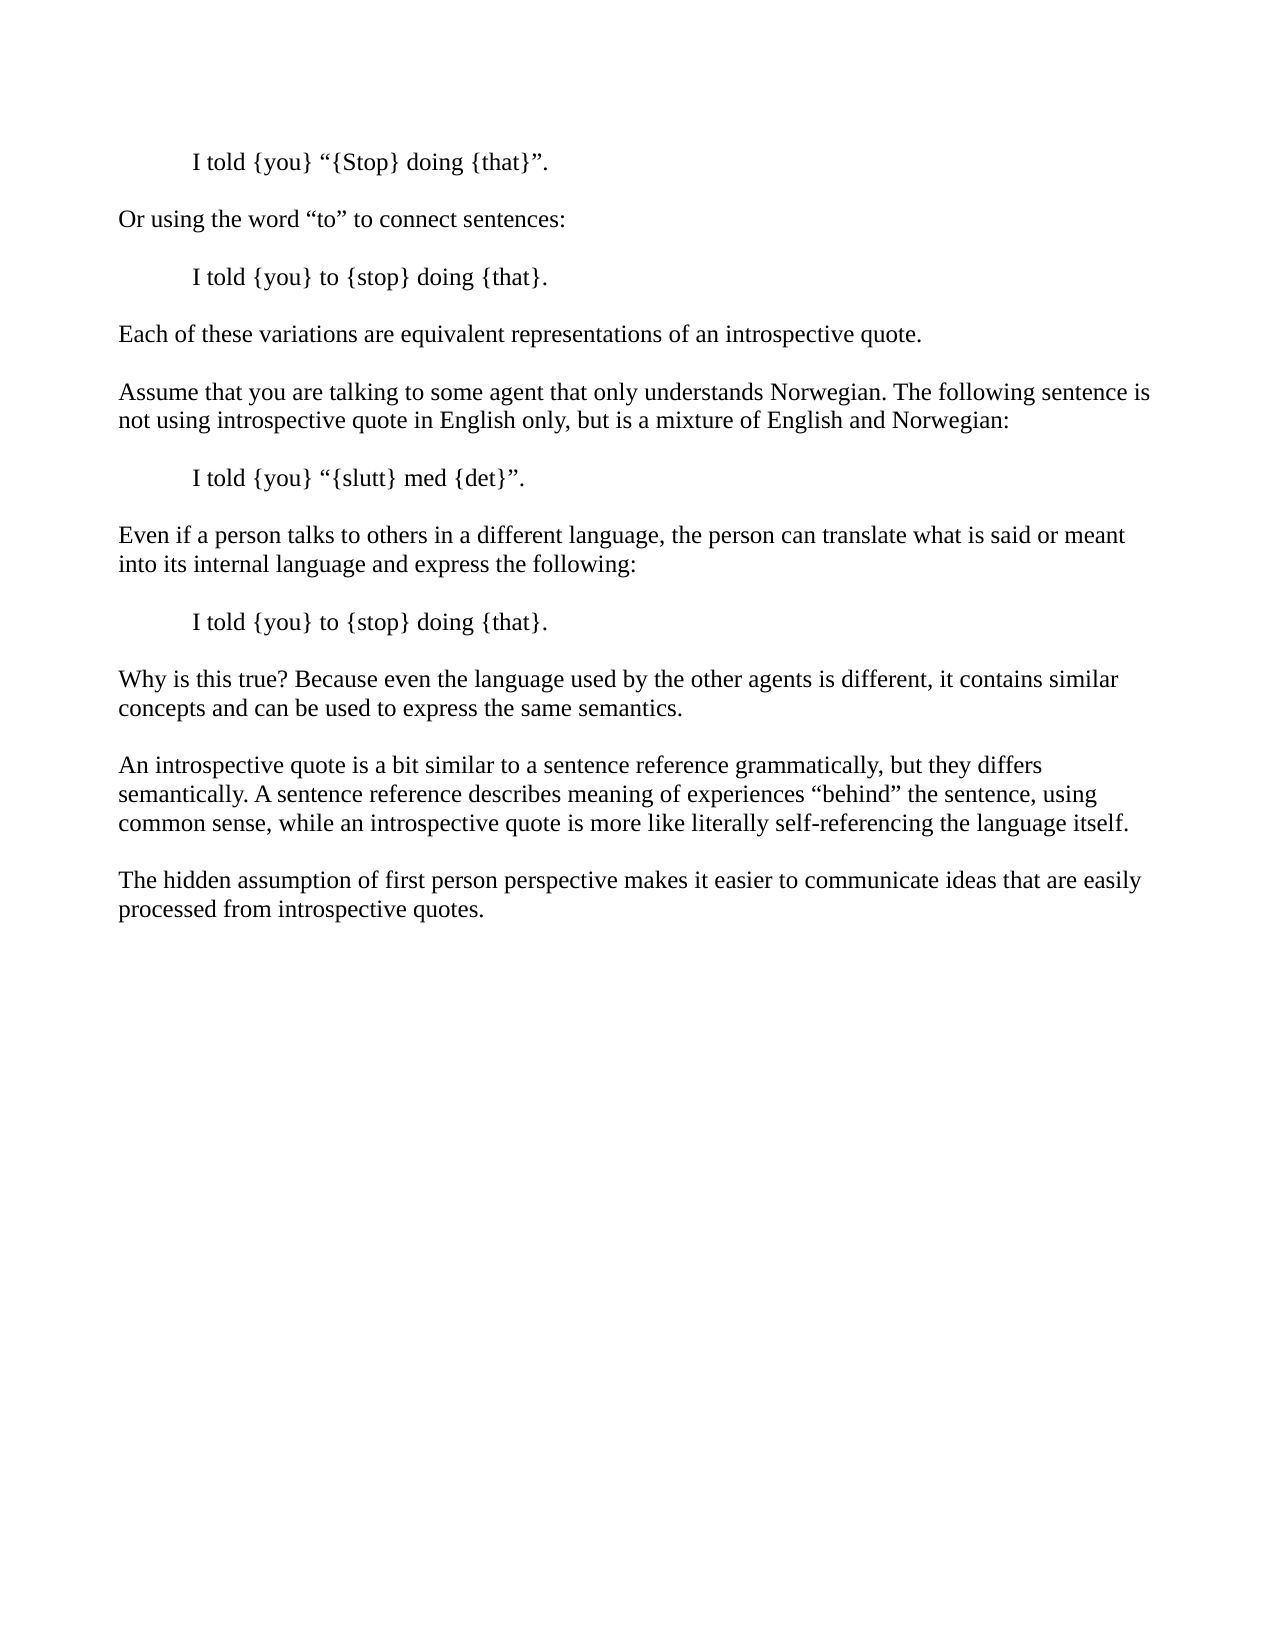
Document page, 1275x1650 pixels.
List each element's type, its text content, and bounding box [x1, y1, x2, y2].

text Each of these variations are equivalent representations of an introspective quote. [118, 319, 1157, 348]
text Even if a person talks to others in a different language, the person can translate what is said or meant into its internal language and express the following: [118, 521, 1157, 578]
text I told {you} to {stop} doing {that}. [118, 607, 1157, 636]
text Or using the word “to” to connect sentences: [118, 204, 1157, 233]
text I told {you} “{slutt} med {det}”. [118, 463, 1157, 492]
text I told {you} “{Stop} doing {that}”. [118, 147, 1157, 176]
text Why is this true? Because even the language used by the other agents is different, it contains similar concepts and can be used to express the same semantics. [118, 664, 1157, 722]
text I told {you} to {stop} doing {that}. [118, 262, 1157, 291]
text Assume that you are talking to some agent that only understands Norwegian. The following sentence is not using introspective quote in English only, but is a mixture of English and Norwegian: [118, 377, 1157, 434]
text An introspective quote is a bit similar to a sentence reference grammatically, but they differs semantically. A sentence reference describes meaning of experiences “behind” the sentence, using common sense, while an introspective quote is more like literally self-referencing the language itself. [118, 751, 1157, 837]
text The hidden assumption of first person perspective makes it easier to communicate ideas that are easily processed from introspective quotes. [118, 866, 1157, 923]
